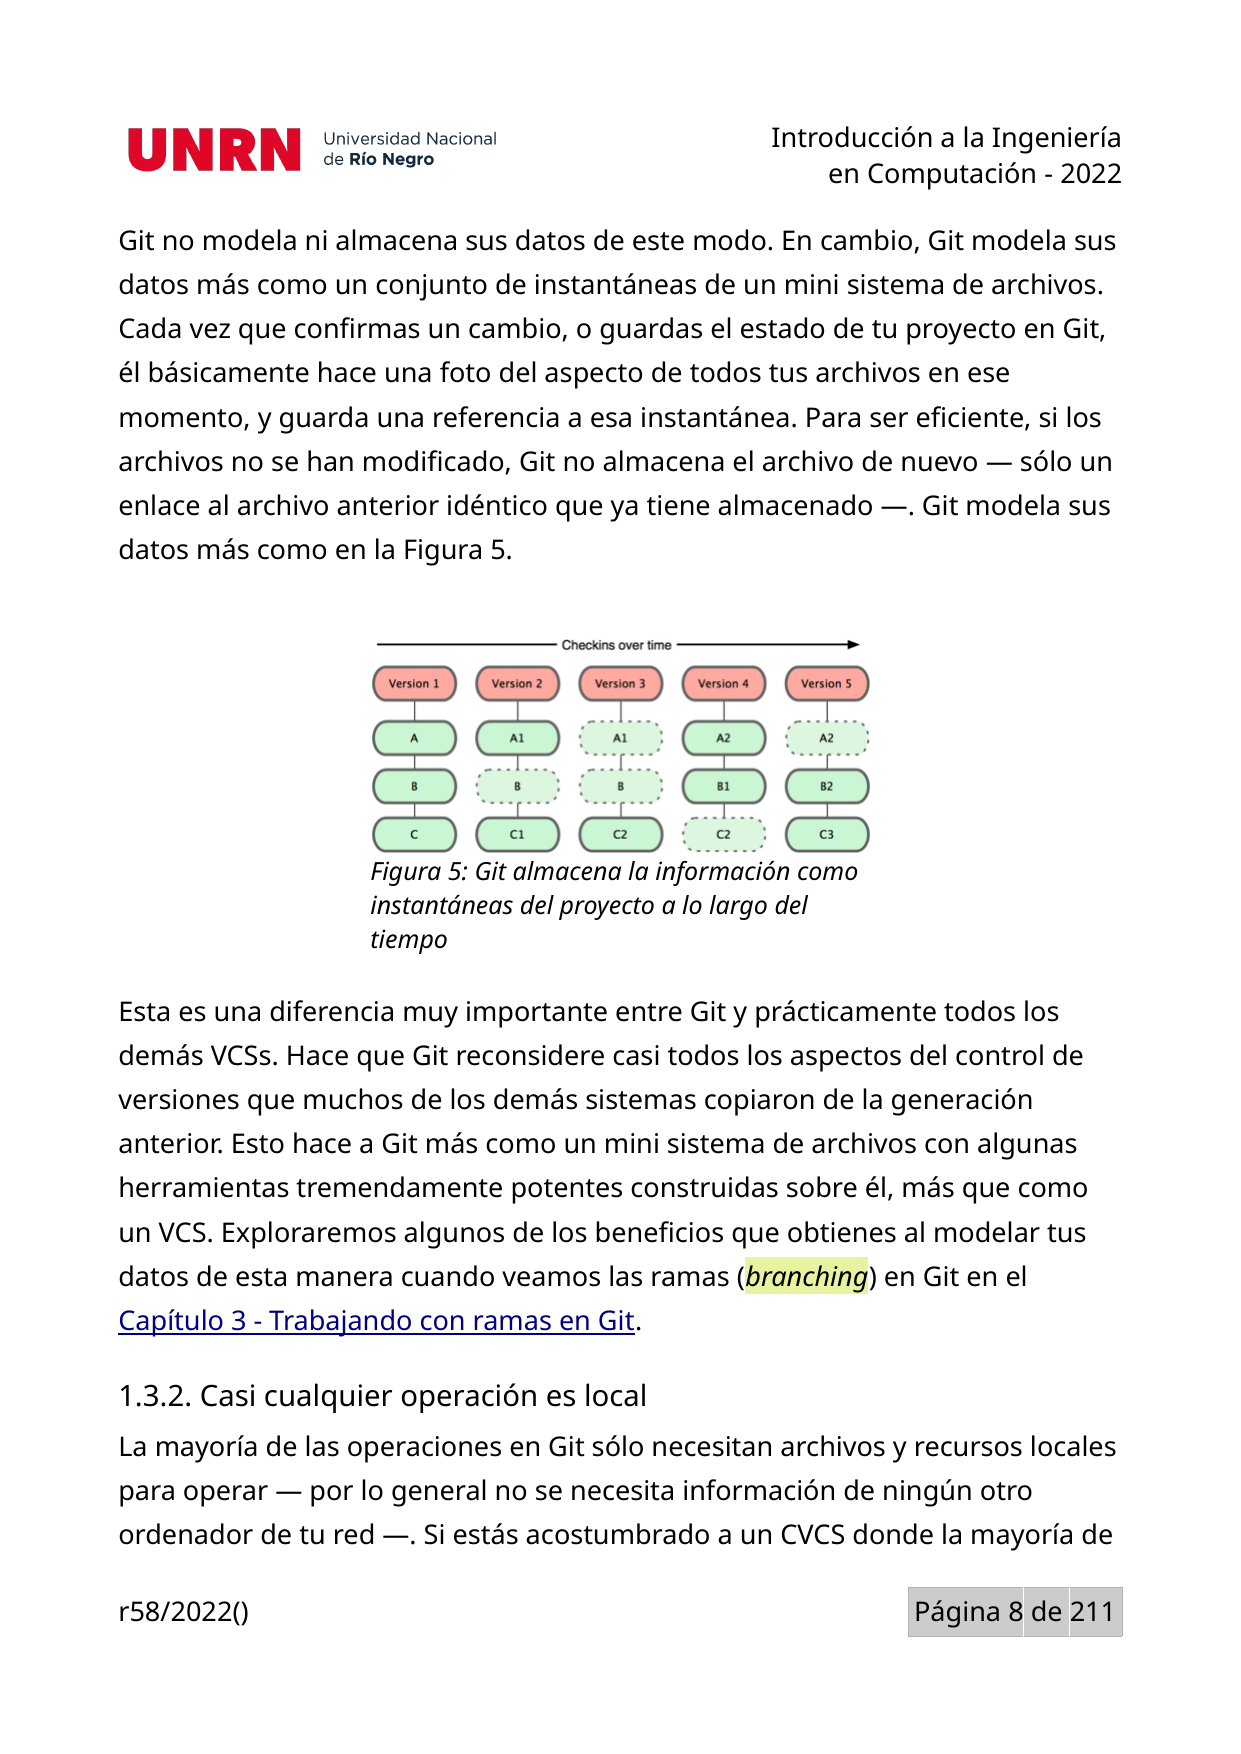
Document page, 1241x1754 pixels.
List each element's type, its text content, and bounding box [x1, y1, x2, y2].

text Git no modela ni almacena sus datos de este modo. En cambio, Git modela sus datos más como un conjunto de instantáneas de un mini sistema de archivos. Cada vez que confirmas un cambio, o guardas el estado de tu proyecto en Git, él básicamente hace una foto del aspecto de todos tus archivos en ese momento, y guarda una referencia a esa instantánea. Para ser eficiente, si los archivos no se han modificado, Git no almacena el archivo de nuevo — sólo un enlace al archivo anterior idéntico que ya tiene almacenado —. Git modela sus datos más como en la Figura 5. [118, 221, 1122, 567]
subtitle 1.3.2. Casi cualquier operación es local [118, 1375, 1122, 1415]
text Esta es una diferencia muy importante entre Git y prácticamente todos los demás VCSs. Hace que Git reconsidere casi todos los aspectos del control de versiones que muchos de los demás sistemas copiaron de la generación anterior. Esto hace a Git más como un mini sistema de archivos con algunas herramientas tremendamente potentes construidas sobre él, más que como un VCS. Exploraremos algunos de los beneficios que obtienes al modelar tus datos de esta manera cuando veamos las ramas (branching) en Git en el Capítulo 3 - Trabajando con ramas en Git. [118, 589, 1122, 1338]
picture [370, 631, 870, 854]
picture [118, 118, 505, 180]
text La mayoría de las operaciones en Git sólo necesitan archivos y recursos locales para operar — por lo general no se necesita información de ningún otro ordenador de tu red —. Si estás acostumbrado a un CVCS donde la mayoría de [118, 1427, 1122, 1552]
text Figura 5: Git almacena la información como instantáneas del proyecto a lo largo del tiempo [370, 854, 870, 955]
